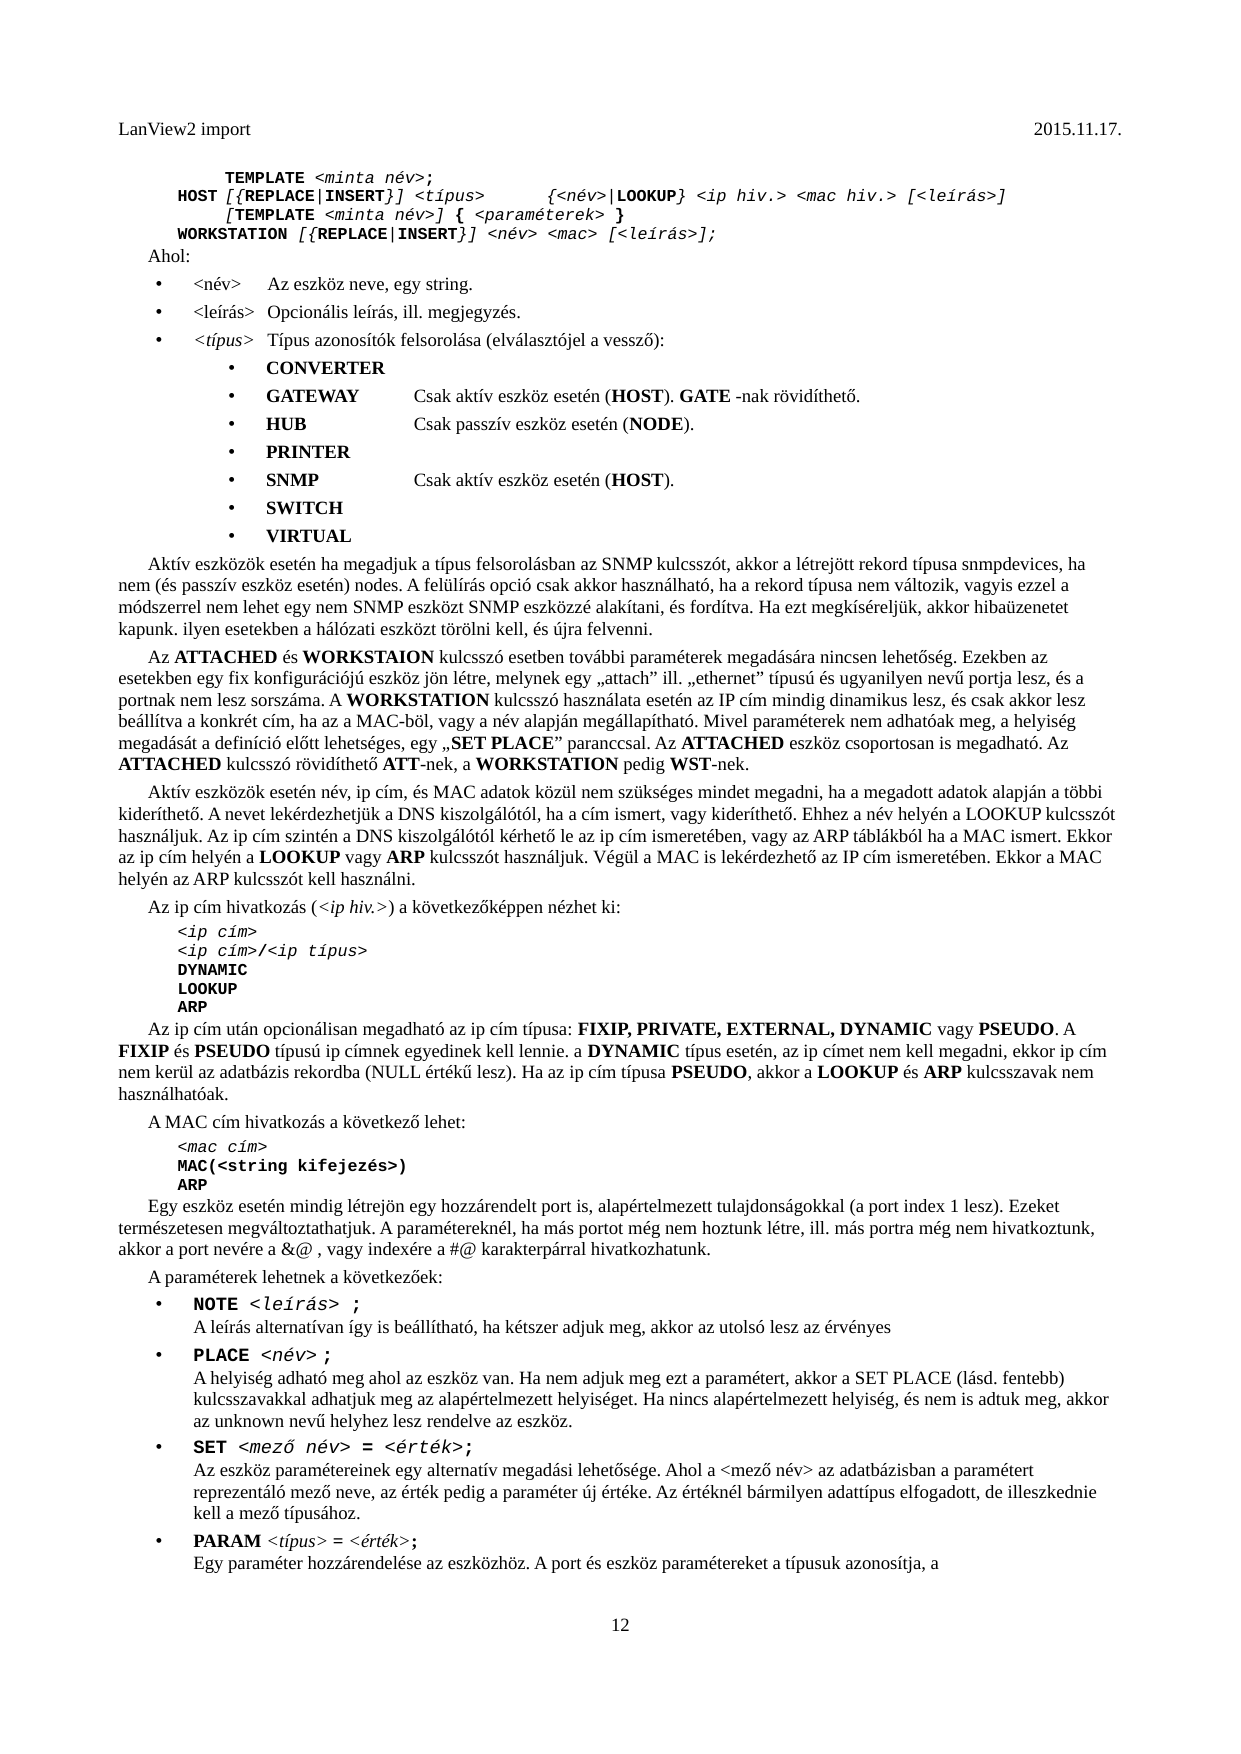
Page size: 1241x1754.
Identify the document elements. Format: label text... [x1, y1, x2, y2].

text HOST [{REPLACE|INSERT}] <típus> {<név>|LOOKUP} <ip hiv.> <mac hiv.> [<leírás>] [177, 188, 1122, 207]
text ARP [177, 1176, 1122, 1195]
text ARP [177, 999, 1122, 1018]
list GATEWAY Csak aktív eszköz esetén (HOST). GATE -nak rövidíthető. [228, 385, 1122, 406]
text DYNAMIC [177, 961, 1122, 980]
list HUB Csak passzív eszköz esetén (NODE). [228, 413, 1122, 434]
list SNMP Csak aktív eszköz esetén (HOST). [228, 469, 1122, 490]
text Az ATTACHED és WORKSTAION kulcsszó esetben további paraméterek megadására nincsen lehetőség. Ezekben az esetekben egy fix konfigurációjú eszköz jön létre, melynek egy „attach” ill. „ethernet” típusú és ugyanilyen nevű portja lesz, és a portnak nem lesz sorszáma. A WORKSTATION kulcsszó használata esetén az IP cím mindig dinamikus lesz, és csak akkor lesz beállítva a konkrét cím, ha az a MAC-böl, vagy a név alapján megállapítható. Mivel paraméterek nem adhatóak meg, a helyiség megadását a definíció előtt lehetséges, egy „SET PLACE” paranccsal. Az ATTACHED eszköz csoportosan is megadható. Az ATTACHED kulcsszó rövidíthető ATT-nek, a WORKSTATION pedig WST-nek. [118, 646, 1122, 775]
list PLACE <név> ; A helyiség adható meg ahol az eszköz van. Ha nem adjuk meg ezt a paramétert, akkor a SET PLACE (lásd. fentebb) kulcsszavakkal adhatjuk meg az alapértelmezett helyiséget. Ha nincs alapértelmezett helyiség, és nem is adtuk meg, akkor az unknown nevű helyhez lesz rendelve az eszköz. [156, 1344, 1122, 1431]
text Az ip cím hivatkozás (<ip hiv.>) a következőképpen nézhet ki: [118, 896, 1122, 917]
text TEMPLATE <minta név>; [177, 169, 1122, 188]
text WORKSTATION [{REPLACE|INSERT}] <név> <mac> [<leírás>]; [177, 226, 1122, 244]
text Ahol: [118, 244, 1122, 266]
list <típus> Típus azonosítók felsorolása (elválasztójel a vessző): [156, 329, 1122, 350]
text A MAC cím hivatkozás a következő lehet: [118, 1111, 1122, 1132]
list SET <mező név> = <érték>; Az eszköz paramétereinek egy alternatív megadási lehetősége. Ahol a <mező név> az adatbázisban a paramétert reprezentáló mező neve, az érték pedig a paraméter új értéke. Az értéknél bármilyen adattípus elfogadott, de illeszkednie kell a mező típusához. [156, 1438, 1122, 1524]
text Aktív eszközök esetén ha megadjuk a típus felsorolásban az SNMP kulcsszót, akkor a létrejött rekord típusa snmpdevices, ha nem (és passzív eszköz esetén) nodes. A felülírás opció csak akkor használható, ha a rekord típusa nem változik, vagyis ezzel a módszerrel nem lehet egy nem SNMP eszközt SNMP eszközzé alakítani, és fordítva. Ha ezt megkíséreljük, akkor hibaüzenetet kapunk. ilyen esetekben a hálózati eszközt törölni kell, és újra felvenni. [118, 553, 1122, 639]
list <leírás> Opcionális leírás, ill. megjegyzés. [156, 301, 1122, 322]
list PARAM <típus> = <érték>; Egy paraméter hozzárendelése az eszközhöz. A port és eszköz paramétereket a típusuk azonosítja, a [156, 1530, 1122, 1573]
text Az ip cím után opcionálisan megadható az ip cím típusa: FIXIP, PRIVATE, EXTERNAL, DYNAMIC vagy PSEUDO. A FIXIP és PSEUDO típusú ip címnek egyedinek kell lennie. a DYNAMIC típus esetén, az ip címet nem kell megadni, ekkor ip cím nem kerül az adatbázis rekordba (NULL értékű lesz). Ha az ip cím típusa PSEUDO, akkor a LOOKUP és ARP kulcsszavak nem használhatóak. [118, 1018, 1122, 1104]
text Egy eszköz esetén mindig létrejön egy hozzárendelt port is, alapértelmezett tulajdonságokkal (a port index 1 lesz). Ezeket természetesen megváltoztathatjuk. A paramétereknél, ha más portot még nem hoztunk létre, ill. más portra még nem hivatkoztunk, akkor a port nevére a &@ , vagy indexére a #@ karakterpárral hivatkozhatunk. [118, 1195, 1122, 1260]
text Aktív eszközök esetén név, ip cím, és MAC adatok közül nem szükséges mindet megadni, ha a megadott adatok alapján a többi kideríthető. A nevet lekérdezhetjük a DNS kiszolgálótól, ha a cím ismert, vagy kideríthető. Ehhez a név helyén a LOOKUP kulcsszót használjuk. Az ip cím szintén a DNS kiszolgálótól kérhető le az ip cím ismeretében, vagy az ARP táblákból ha a MAC ismert. Ekkor az ip cím helyén a LOOKUP vagy ARP kulcsszót használjuk. Végül a MAC is lekérdezhető az IP cím ismeretében. Ekkor a MAC helyén az ARP kulcsszót kell használni. [118, 781, 1122, 889]
text LOOKUP [177, 980, 1122, 999]
list SWITCH [228, 497, 1122, 518]
list VIRTUAL [228, 525, 1122, 546]
text <mac cím> [177, 1139, 1122, 1157]
text [TEMPLATE <minta név>] { <paraméterek> } [177, 207, 1122, 226]
text <ip cím>/<ip típus> [177, 942, 1122, 961]
text MAC(<string kifejezés>) [177, 1157, 1122, 1176]
text A paraméterek lehetnek a következőek: [118, 1266, 1122, 1288]
list CONVERTER [228, 357, 1122, 378]
list PRINTER [228, 441, 1122, 462]
text <ip cím> [177, 924, 1122, 942]
list <név> Az eszköz neve, egy string. [156, 273, 1122, 294]
list NOTE <leírás> ; A leírás alternatívan így is beállítható, ha kétszer adjuk meg, akkor az utolsó lesz az érvényes [156, 1294, 1122, 1337]
